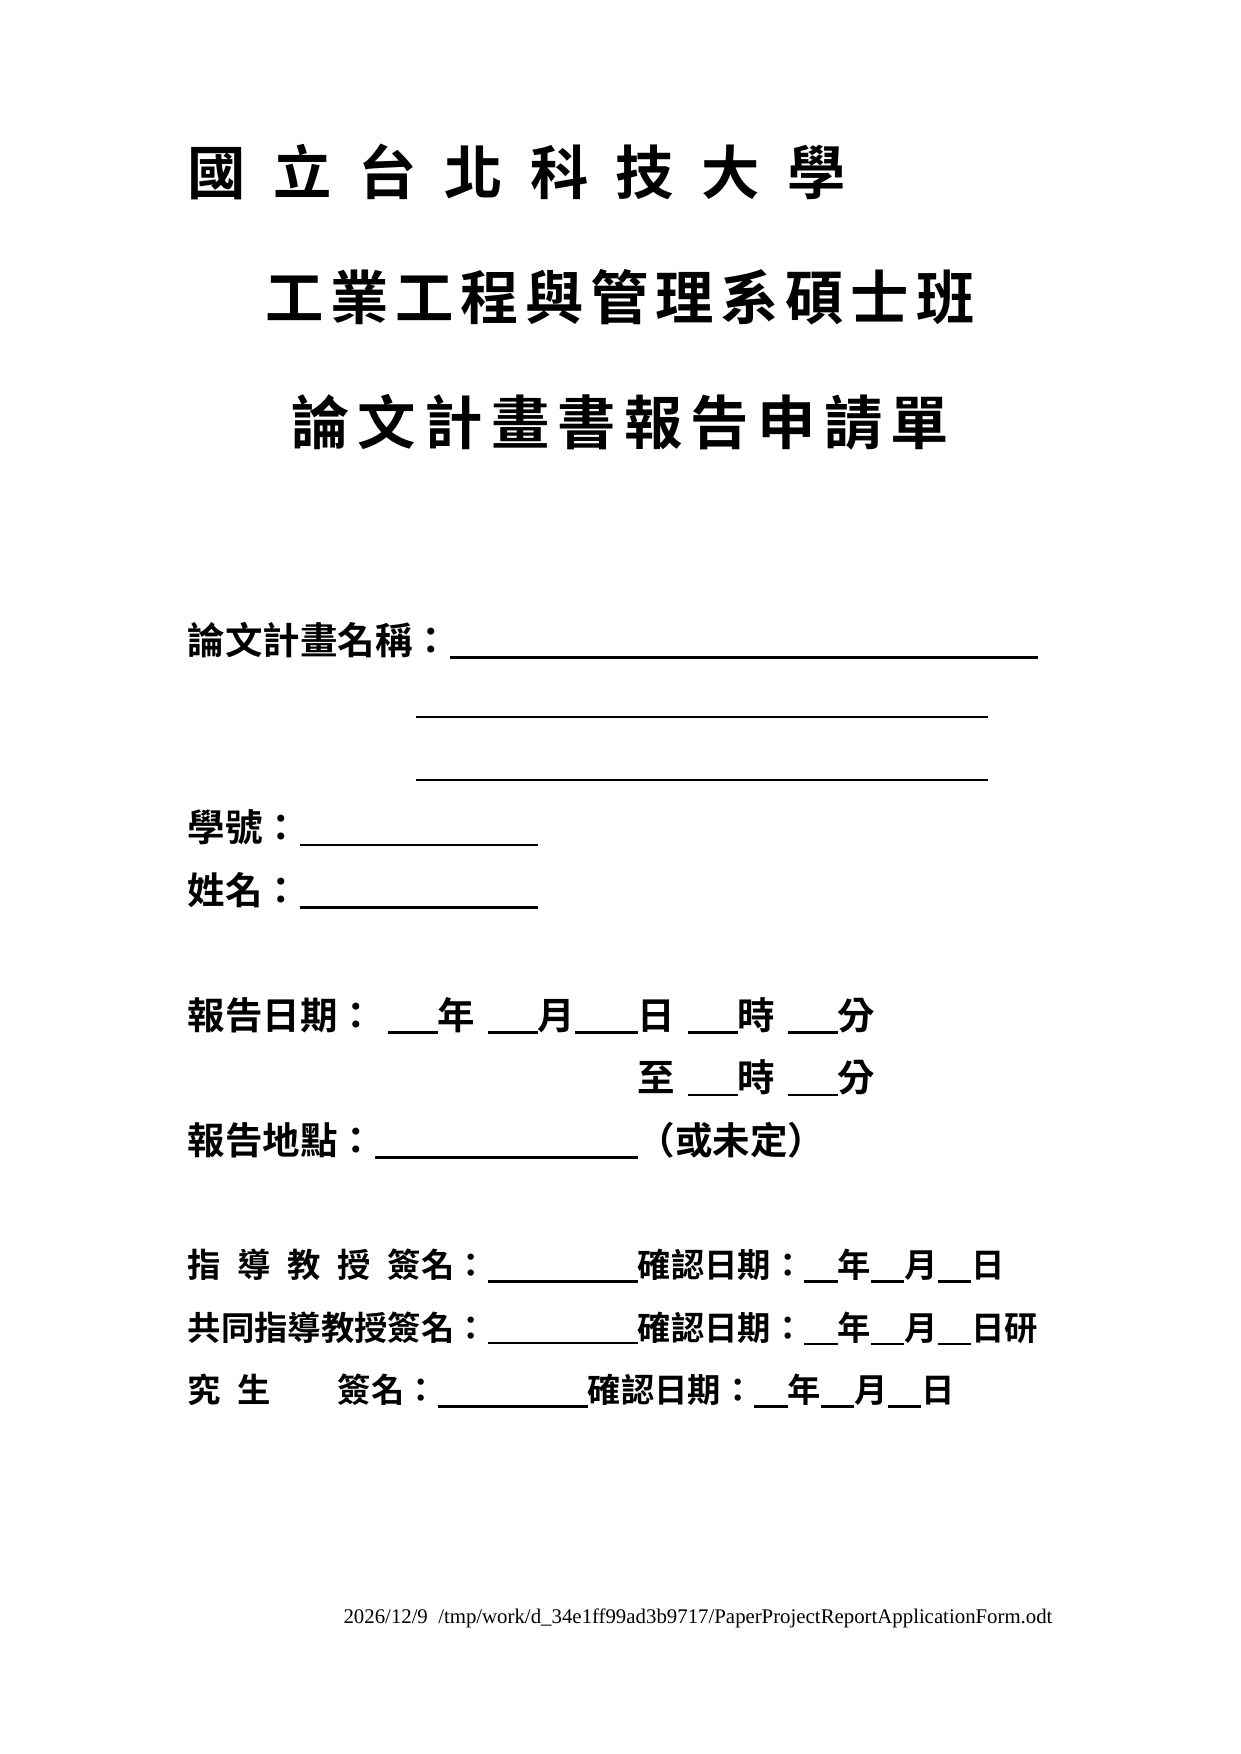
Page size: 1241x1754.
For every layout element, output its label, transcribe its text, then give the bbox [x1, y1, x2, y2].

text 報告地點： （或未定） [187, 1096, 1053, 1159]
text 工業工程與管理系碩士班 [187, 221, 1053, 346]
text 至 時 分 [187, 1034, 1053, 1096]
text 共同指導教授簽名： 確認日期： 年 月 日研 究 生 簽名： 確認日期： 年 月 日 [187, 1284, 1053, 1409]
text 論文計畫名稱： [187, 596, 1053, 659]
text 指 導 教 授 簽名： 確認日期： 年 月 日 [187, 1221, 1053, 1284]
text 報告日期： 年 月 日 時 分 [187, 971, 1053, 1034]
text 論文計畫書報告申請單 [187, 346, 1053, 471]
text 學號： [187, 784, 1053, 846]
text 姓名： [187, 846, 1053, 909]
text 國立台北科技大學 [187, 96, 1053, 221]
